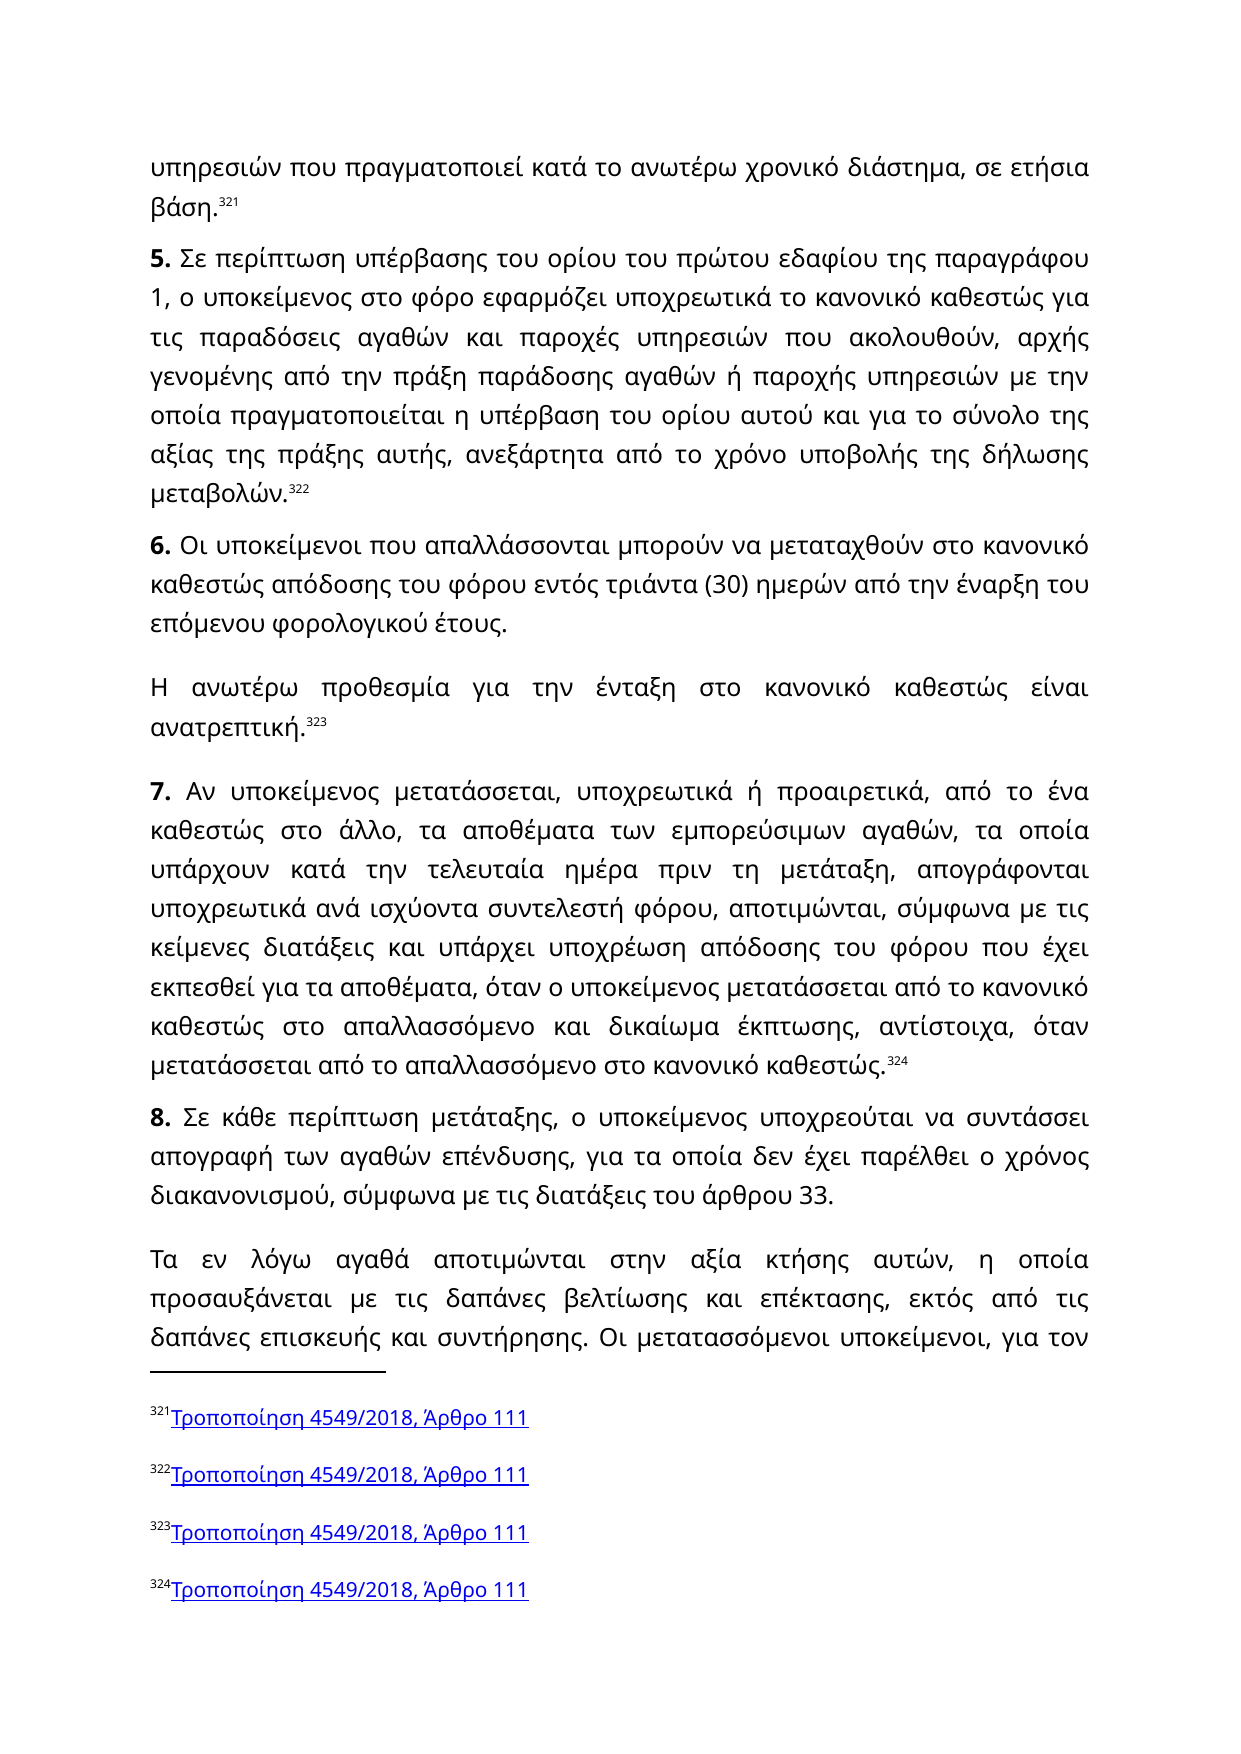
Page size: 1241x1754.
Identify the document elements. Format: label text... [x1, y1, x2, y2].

text υπηρεσιών που πραγματοποιεί κατά το ανωτέρω χρονικό διάστημα, σε ετήσια βάση. [150, 150, 1090, 223]
text 5. Σε περίπτωση υπέρβασης του ορίου του πρώτου εδαφίου της παραγράφου 1, ο υποκείμενος στο φόρο εφαρμόζει υποχρεωτικά το κανονικό καθεστώς για τις παραδόσεις αγαθών και παροχές υπηρεσιών που ακολουθούν, αρχής γενομένης από την πράξη παράδοσης αγαθών ή παροχής υπηρεσιών με την οποία πραγματοποιείται η υπέρβαση του ορίου αυτού και για το σύνολο της αξίας της πράξης αυτής, ανεξάρτητα από το χρόνο υποβολής της δήλωσης μεταβολών. [150, 241, 1090, 510]
text Τροποποίηση 4549/2018, Άρθρο 111 [150, 1460, 1090, 1489]
text Η ανωτέρω προθεσμία για την ένταξη στο κανονικό καθεστώς είναι ανατρεπτική. [150, 670, 1090, 743]
text 8. Σε κάθε περίπτωση μετάταξης, ο υποκείμενος υποχρεούται να συντάσσει απογραφή των αγαθών επένδυσης, για τα οποία δεν έχει παρέλθει ο χρόνος διακανονισμού, σύμφωνα με τις διατάξεις του άρθρου 33. [150, 1099, 1090, 1212]
text Τροποποίηση 4549/2018, Άρθρο 111 [150, 1403, 1090, 1431]
text Τα εν λόγω αγαθά αποτιμώνται στην αξία κτήσης αυτών, η οποία προσαυξάνεται με τις δαπάνες βελτίωσης και επέκτασης, εκτός από τις δαπάνες επισκευής και συντήρησης. Οι μετατασσόμενοι υποκείμενοι, για τον [150, 1242, 1090, 1354]
text Τροποποίηση 4549/2018, Άρθρο 111 [150, 1518, 1090, 1546]
text 6. Οι υποκείμενοι που απαλλάσσονται μπορούν να μεταταχθούν στο κανονικό καθεστώς απόδοσης του φόρου εντός τριάντα (30) ημερών από την έναρξη του επόμενου φορολογικού έτους. [150, 527, 1090, 640]
text 7. Αν υποκείμενος μετατάσσεται, υποχρεωτικά ή προαιρετικά, από το ένα καθεστώς στο άλλο, τα αποθέματα των εμπορεύσιμων αγαθών, τα οποία υπάρχουν κατά την τελευταία ημέρα πριν τη μετάταξη, απογράφονται υποχρεωτικά ανά ισχύοντα συντελεστή φόρου, αποτιμώνται, σύμφωνα με τις κείμενες διατάξεις και υπάρχει υποχρέωση απόδοσης του φόρου που έχει εκπεσθεί για τα αποθέματα, όταν ο υποκείμενος μετατάσσεται από το κανονικό καθεστώς στο απαλλασσόμενο και δικαίωμα έκπτωσης, αντίστοιχα, όταν μετατάσσεται από το απαλλασσόμενο στο κανονικό καθεστώς. [150, 773, 1090, 1082]
text Τροποποίηση 4549/2018, Άρθρο 111 [150, 1576, 1090, 1604]
